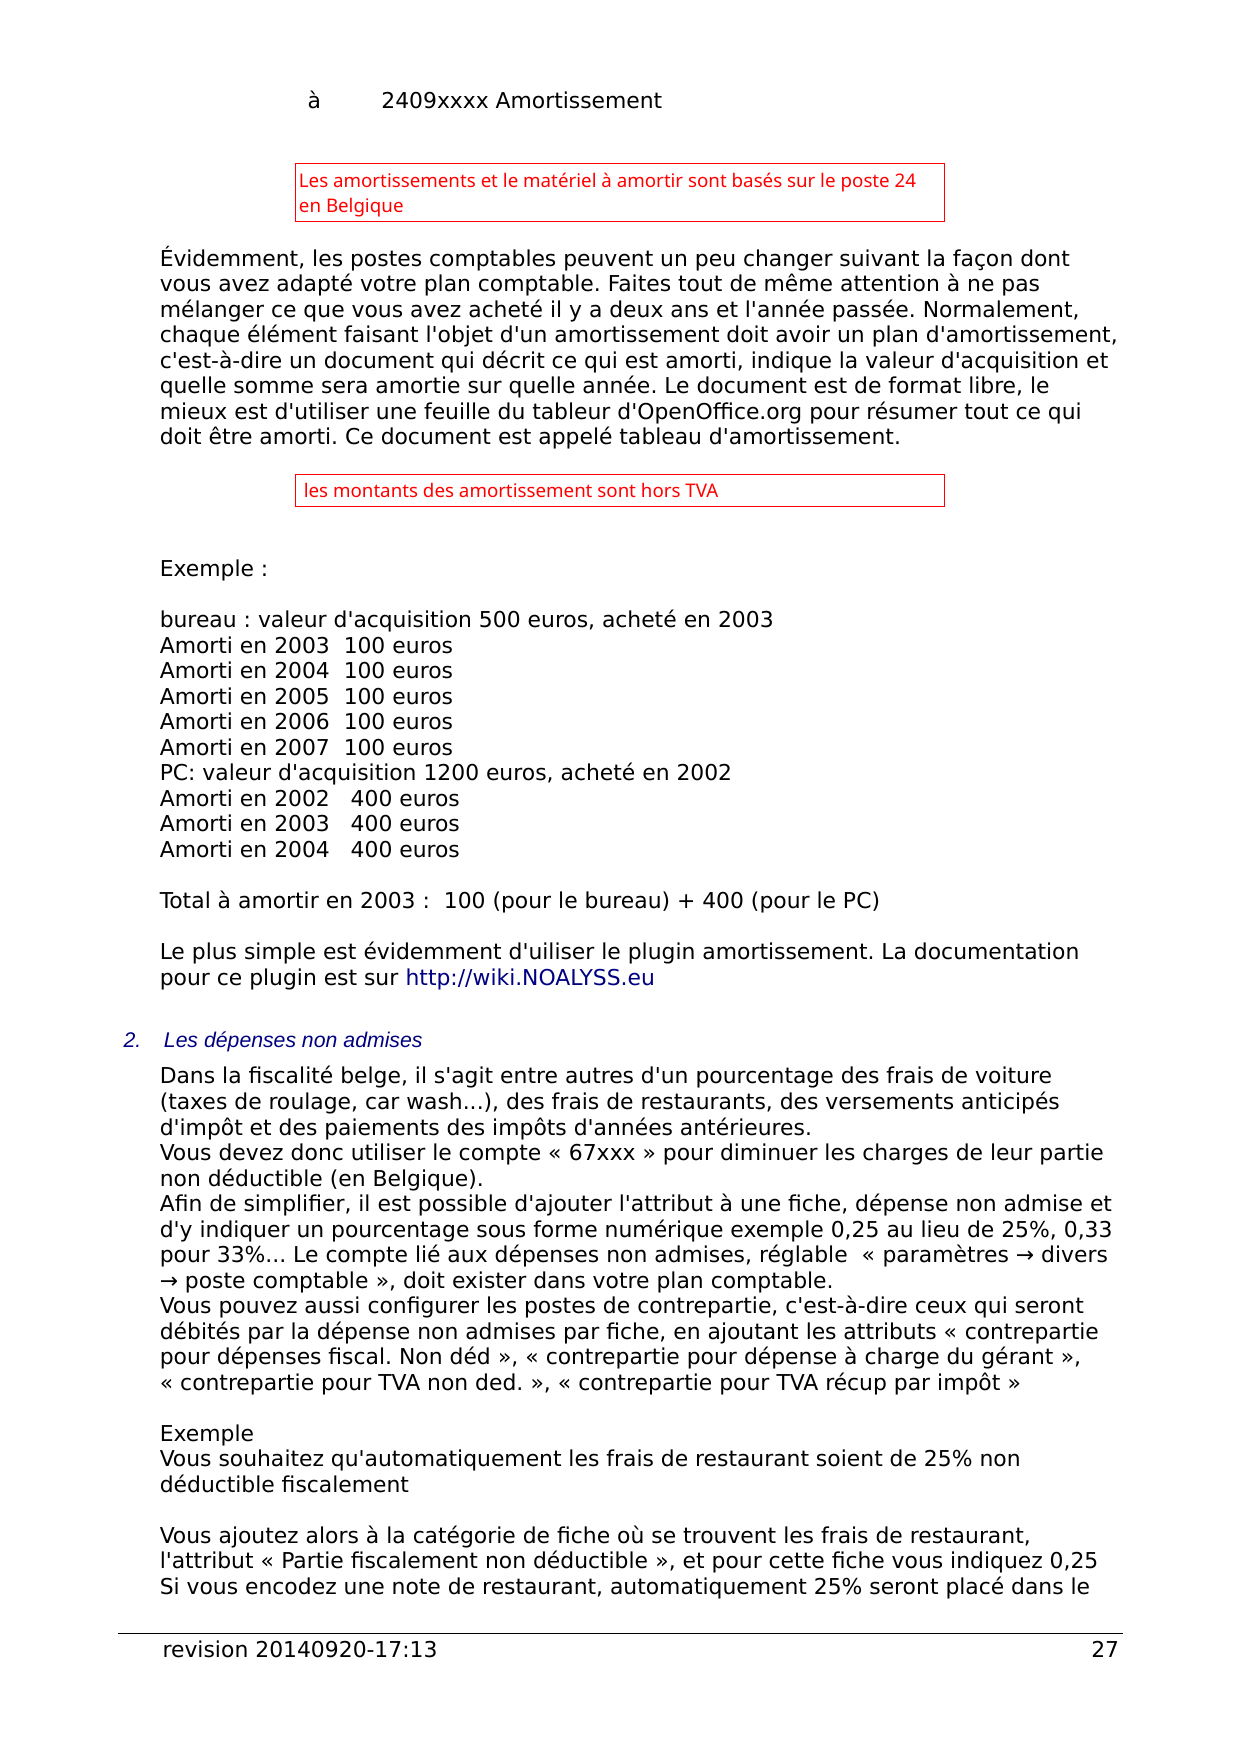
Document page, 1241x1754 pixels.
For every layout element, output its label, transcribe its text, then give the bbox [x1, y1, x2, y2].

text Afin de simplifier, il est possible d'ajouter l'attribut à une fiche, dépense non admise et d'y indiquer un pourcentage sous forme numérique exemple 0,25 au lieu de 25%, 0,33 pour 33%... Le compte lié aux dépenses non admises, réglable « paramètres → divers → poste comptable », doit exister dans votre plan comptable. [159, 1191, 1123, 1293]
text Amorti en 2004 100 euros [159, 658, 1123, 684]
text Exemple [159, 1421, 1123, 1446]
text Vous ajoutez alors à la catégorie de fiche où se trouvent les frais de restaurant, l'attribut « Partie fiscalement non déductible », et pour cette fiche vous indiquez 0,25 [159, 1523, 1123, 1574]
text Amorti en 2003 100 euros [159, 633, 1123, 658]
text Les amortissements et le matériel à amortir sont basés sur le poste 24 en Belgique [296, 164, 944, 221]
text Dans la fiscalité belge, il s'agit entre autres d'un pourcentage des frais de voiture (taxes de roulage, car wash...), des frais de restaurants, des versements anticipés d'impôt et des paiements des impôts d'années antérieures. [159, 1064, 1123, 1140]
text Total à amortir en 2003 : 100 (pour le bureau) + 400 (pour le PC) [159, 888, 1123, 913]
text Vous devez donc utiliser le compte « 67xxx » pour diminuer les charges de leur partie non déductible (en Belgique). [159, 1140, 1123, 1191]
text Amorti en 2003 400 euros [159, 811, 1123, 837]
text Amorti en 2005 100 euros [159, 684, 1123, 709]
text Amorti en 2006 100 euros [159, 709, 1123, 735]
text Évidemment, les postes comptables peuvent un peu changer suivant la façon dont vous avez adapté votre plan comptable. Faites tout de même attention à ne pas mélanger ce que vous avez acheté il y a deux ans et l'année passée. Normalement, chaque élément faisant l'objet d'un amortissement doit avoir un plan d'amortissement, c'est-à-dire un document qui décrit ce qui est amorti, indique la valeur d'acquisition et quelle somme sera amortie sur quelle année. Le document est de format libre, le mieux est d'utiliser une feuille du tableur d'OpenOffice.org pour résumer tout ce qui doit être amorti. Ce document est appelé tableau d'amortissement. [159, 246, 1123, 450]
text Si vous encodez une note de restaurant, automatiquement 25% seront placé dans le [159, 1574, 1123, 1599]
text Amorti en 2007 100 euros [159, 735, 1123, 760]
text Vous souhaitez qu'automatiquement les frais de restaurant soient de 25% non déductible fiscalement [159, 1446, 1123, 1497]
text bureau : valeur d'acquisition 500 euros, acheté en 2003 [159, 607, 1123, 633]
text les montants des amortissement sont hors TVA [296, 475, 944, 506]
text Le plus simple est évidemment d'uiliser le plugin amortissement. La documentation pour ce plugin est sur http://wiki.NOALYSS.eu [159, 939, 1123, 990]
text à 2409xxxx Amortissement [159, 88, 1123, 114]
text Amorti en 2002 400 euros [159, 786, 1123, 811]
text Amorti en 2004 400 euros [159, 837, 1123, 862]
text Exemple : [159, 556, 1123, 582]
text PC: valeur d'acquisition 1200 euros, acheté en 2002 [159, 760, 1123, 786]
text Vous pouvez aussi configurer les postes de contrepartie, c'est-à-dire ceux qui seront débités par la dépense non admises par fiche, en ajoutant les attributs « contrepartie pour dépenses fiscal. Non déd », « contrepartie pour dépense à charge du gérant », « contrepartie pour TVA non ded. », « contrepartie pour TVA récup par impôt » [159, 1293, 1123, 1395]
subtitle Les dépenses non admises [117, 1027, 1123, 1052]
